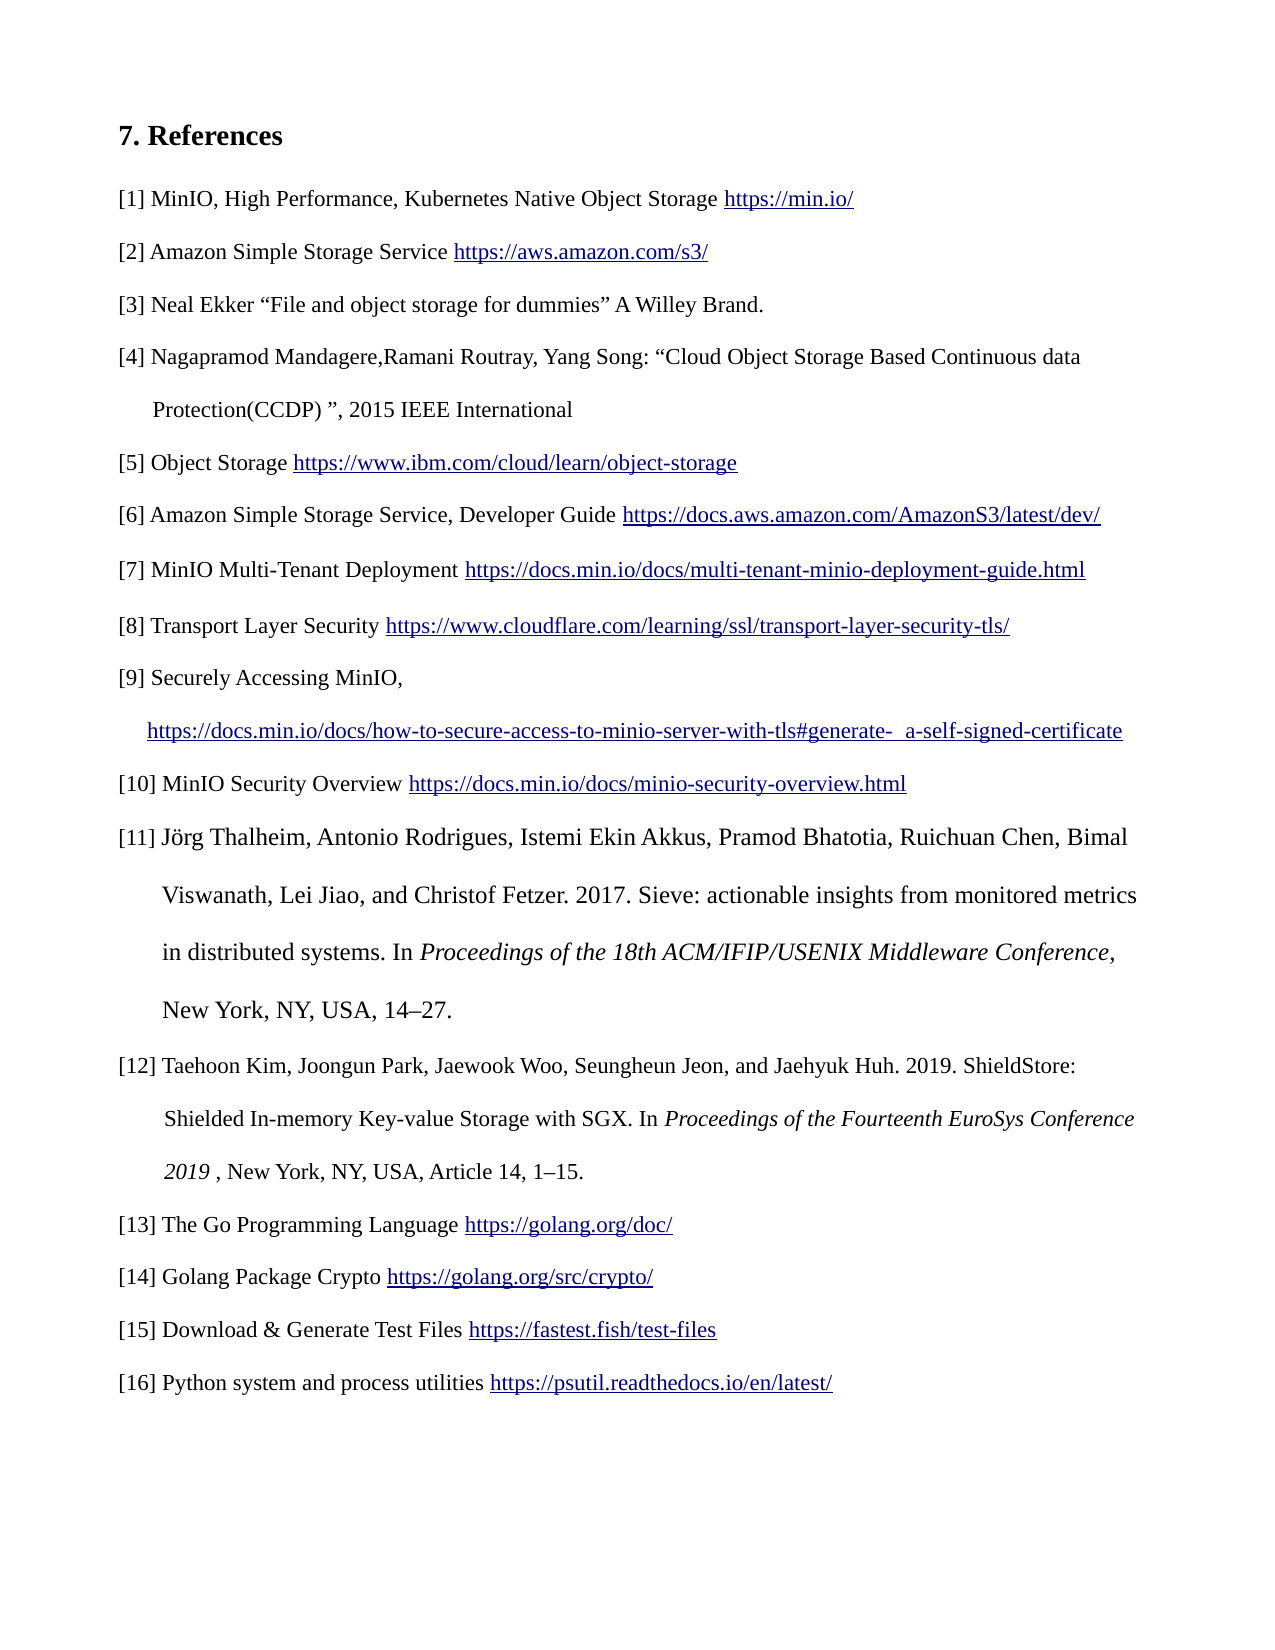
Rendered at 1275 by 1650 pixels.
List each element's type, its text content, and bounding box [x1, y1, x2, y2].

text [1] MinIO, High Performance, Kubernetes Native Object Storage https://min.io/ [118, 185, 1157, 212]
text [4] Nagapramod Mandagere,Ramani Routray, Yang Song: “Cloud Object Storage Based Continuous data [118, 343, 1157, 370]
text [14] Golang Package Crypto https://golang.org/src/crypto/ [118, 1263, 1157, 1290]
text [8] Transport Layer Security https://www.cloudflare.com/learning/ssl/transport-layer-security-tls/ [118, 612, 1157, 638]
text 2019 , New York, NY, USA, Article 14, 1–15. [118, 1158, 1157, 1184]
text [15] Download & Generate Test Files https://fastest.fish/test-files [118, 1316, 1157, 1342]
text [2] Amazon Simple Storage Service https://aws.amazon.com/s3/ [118, 238, 1157, 264]
text Protection(CCDP) ”, 2015 IEEE International [118, 396, 1157, 422]
text New York, NY, USA, 14–27. [118, 995, 1157, 1024]
text [12] Taehoon Kim, Joongun Park, Jaewook Woo, Seungheun Jeon, and Jaehyuk Huh. 2019. ShieldStore: [118, 1052, 1157, 1079]
text [16] Python system and process utilities https://psutil.readthedocs.io/en/latest/ [118, 1369, 1157, 1395]
text [6] Amazon Simple Storage Service, Developer Guide https://docs.aws.amazon.com/AmazonS3/latest/dev/ [118, 501, 1157, 528]
text [10] MinIO Security Overview https://docs.min.io/docs/minio-security-overview.html [118, 770, 1157, 796]
text [11] Jörg Thalheim, Antonio Rodrigues, Istemi Ekin Akkus, Pramod Bhatotia, Ruichuan Chen, Bimal [118, 822, 1157, 851]
text in distributed systems. In Proceedings of the 18th ACM/IFIP/USENIX Middleware Conference, [118, 937, 1157, 966]
text [5] Object Storage https://www.ibm.com/cloud/learn/object-storage [118, 449, 1157, 475]
text Shielded In-memory Key-value Storage with SGX. In Proceedings of the Fourteenth EuroSys Conference [118, 1105, 1157, 1132]
text Viswanath, Lei Jiao, and Christof Fetzer. 2017. Sieve: actionable insights from monitored metrics [118, 880, 1157, 909]
text 7. References [118, 118, 1157, 152]
text [9] Securely Accessing MinIO, [118, 664, 1157, 691]
text [13] The Go Programming Language https://golang.org/doc/ [118, 1211, 1157, 1237]
text [7] MinIO Multi-Tenant Deployment https://docs.min.io/docs/multi-tenant-minio-deployment-guide.html [118, 554, 1157, 583]
text [3] Neal Ekker “File and object storage for dummies” A Willey Brand. [118, 291, 1157, 317]
text https://docs.min.io/docs/how-to-secure-access-to-minio-server-with-tls#generate- a-self-signed-certificate [118, 717, 1157, 743]
